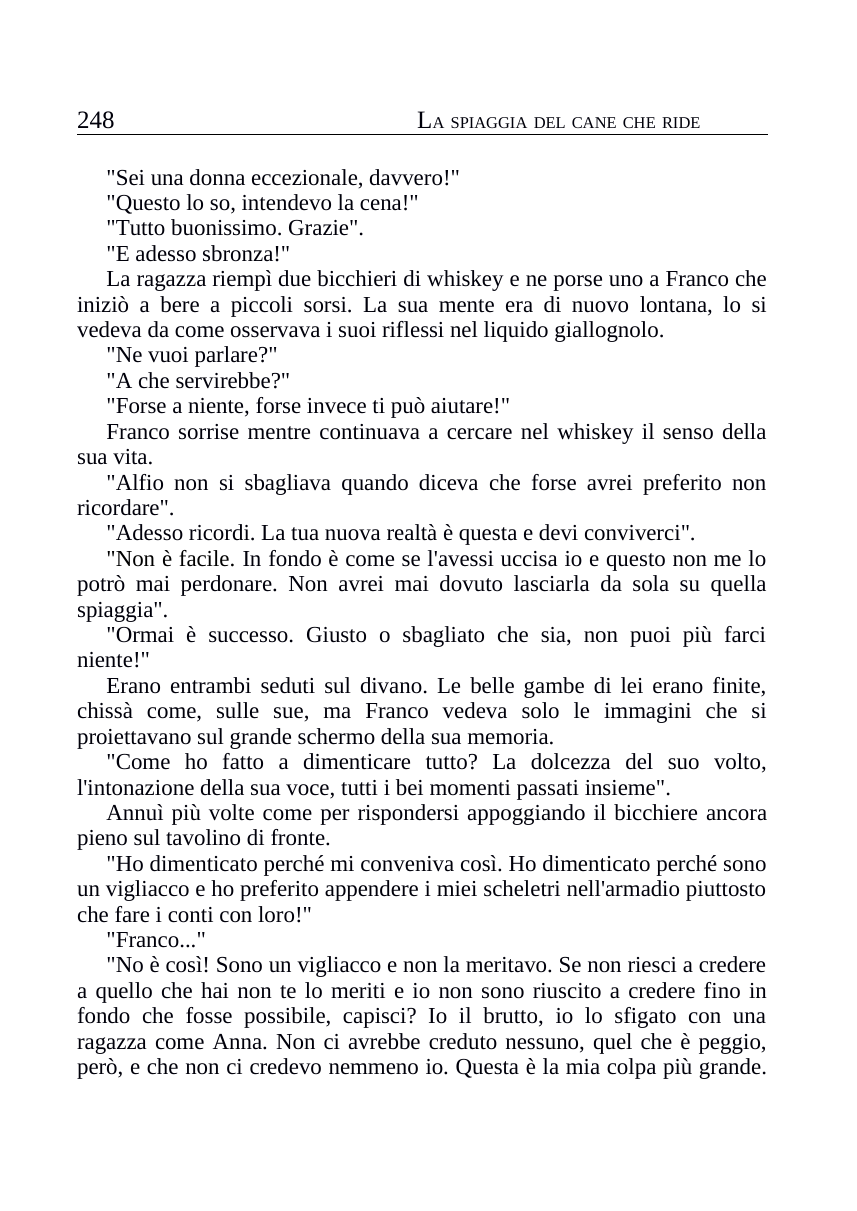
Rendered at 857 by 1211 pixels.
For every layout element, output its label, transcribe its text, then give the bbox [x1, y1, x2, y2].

text "Questo lo so, intendevo la cena!" [77, 190, 768, 215]
text "E adesso sbronza!" [77, 241, 768, 266]
text "Tutto buonissimo. Grazie". [77, 215, 768, 241]
text Franco sorrise mentre continuava a cercare nel whiskey il senso della sua vita. [77, 419, 768, 469]
text "Ormai è successo. Giusto o sbagliato che sia, non puoi più farci niente!" [77, 622, 768, 673]
text "Sei una donna eccezionale, davvero!" [77, 164, 768, 190]
text "Franco..." [77, 927, 768, 952]
text "Ho dimenticato perché mi conveniva così. Ho dimenticato perché sono un vigliacco e ho preferito appendere i miei scheletri nell'armadio piuttosto che fare i conti con loro!" [77, 851, 768, 927]
text "Forse a niente, forse invece ti può aiutare!" [77, 393, 768, 419]
text "A che servirebbe?" [77, 368, 768, 393]
text Annuì più volte come per rispondersi appoggiando il bicchiere ancora pieno sul tavolino di fronte. [77, 800, 768, 851]
text La ragazza riempì due bicchieri di whiskey e ne porse uno a Franco che iniziò a bere a piccoli sorsi. La sua mente era di nuovo lontana, lo si vedeva da come osservava i suoi riflessi nel liquido giallognolo. [77, 266, 768, 342]
text "Ne vuoi parlare?" [77, 342, 768, 368]
text "Non è facile. In fondo è come se l'avessi uccisa io e questo non me lo potrò mai perdonare. Non avrei mai dovuto lasciarla da sola su quella spiaggia". [77, 546, 768, 622]
text "Adesso ricordi. La tua nuova realtà è questa e devi conviverci". [77, 520, 768, 546]
text "No è così! Sono un vigliacco e non la meritavo. Se non riesci a credere a quello che hai non te lo meriti e io non sono riuscito a credere fino in fondo che fosse possibile, capisci? Io il brutto, io lo sfigato con una ragazza come Anna. Non ci avrebbe creduto nessuno, quel che è peggio, però, e che non ci credevo nemmeno io. Questa è la mia colpa più grande. [77, 952, 768, 1079]
text Erano entrambi seduti sul divano. Le belle gambe di lei erano finite, chissà come, sulle sue, ma Franco vedeva solo le immagini che si proiettavano sul grande schermo della sua memoria. [77, 673, 768, 749]
text "Alfio non si sbagliava quando diceva che forse avrei preferito non ricordare". [77, 469, 768, 520]
text "Come ho fatto a dimenticare tutto? La dolcezza del suo volto, l'intonazione della sua voce, tutti i bei momenti passati insieme". [77, 749, 768, 800]
